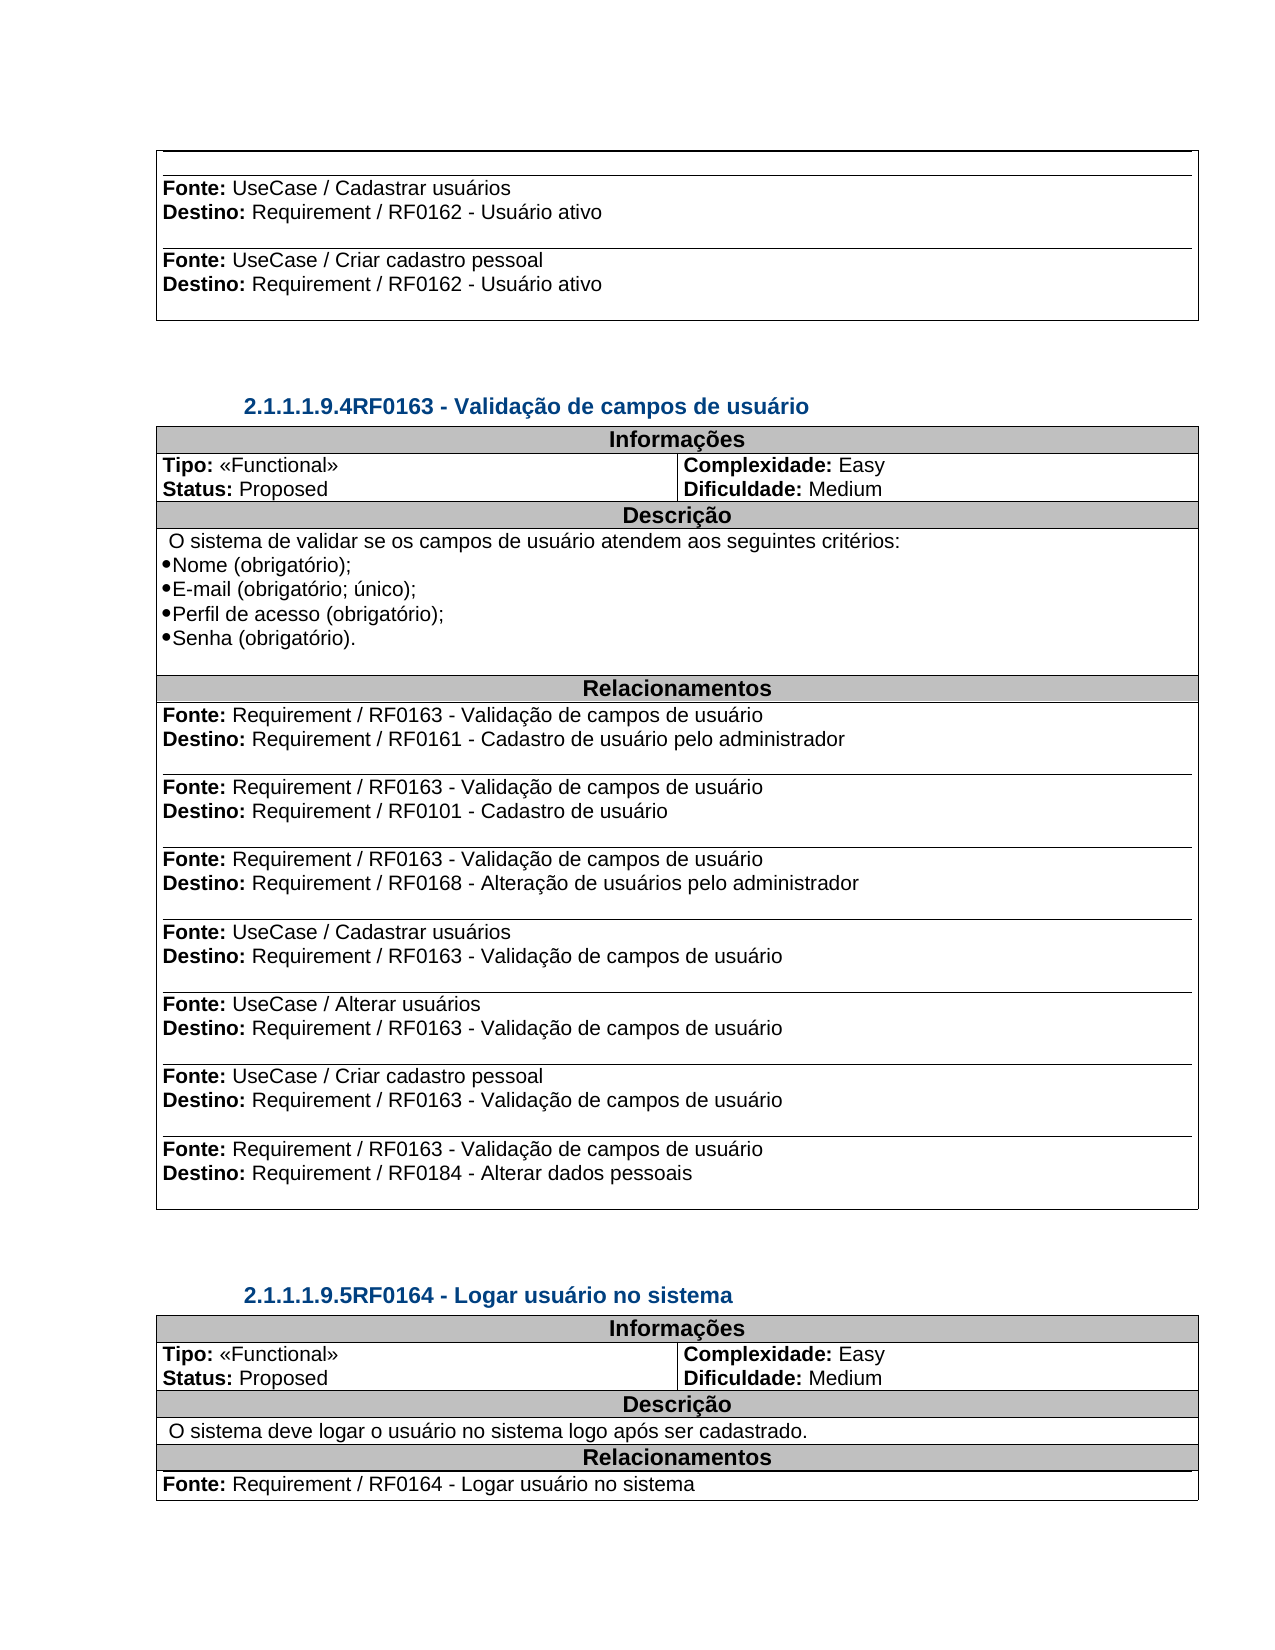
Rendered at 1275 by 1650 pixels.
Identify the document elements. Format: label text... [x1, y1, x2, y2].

table_cell Complexidade: Easy Dificuldade: Medium [678, 454, 1198, 501]
table_header Informações [157, 427, 1198, 453]
table_cell [157, 703, 163, 1209]
table_cell Complexidade: Easy Dificuldade: Medium [678, 1343, 1198, 1390]
table_cell Fonte: UseCase / Cadastrar usuários Destino: Requirement / RF0163 - Validação de campos de usuário [163, 920, 1192, 991]
table_cell Fonte: UseCase / Criar cadastro pessoal Destino: Requirement / RF0163 - Validação de campos de usuário [163, 1065, 1192, 1136]
table_header Informações [157, 1316, 1198, 1342]
table_cell Fonte: Requirement / RF0163 - Validação de campos de usuário Destino: Requirement / RF0168 - Alteração de usuários pelo administrador [163, 848, 1192, 919]
table_cell Tipo: «Functional» Status: Proposed [157, 454, 677, 501]
table_cell Fonte: UseCase / Alterar usuários Destino: Requirement / RF0163 - Validação de campos de usuário [163, 993, 1192, 1064]
list RF0163 - Validação de campos de usuário [244, 393, 1125, 420]
table_cell Descrição [157, 1391, 1198, 1417]
table_cell O sistema deve logar o usuário no sistema logo após ser cadastrado. [157, 1418, 1198, 1443]
table_cell Fonte: UseCase / Cadastrar usuários Destino: Requirement / RF0162 - Usuário ativo [163, 176, 1192, 247]
table_cell Descrição [157, 502, 1198, 528]
table_cell [157, 1471, 1198, 1499]
table_cell Tipo: «Functional» Status: Proposed [157, 1343, 677, 1390]
table_header Fonte: Requirement / RF0163 - Validação de campos de usuário Destino: Requirement / RF0161 - Cadastro de usuário pelo administrador [163, 703, 1192, 774]
table_cell [1192, 703, 1198, 1209]
table_cell [163, 152, 1192, 175]
table_cell Fonte: Requirement / RF0163 - Validação de campos de usuário Destino: Requirement / RF0184 - Alterar dados pessoais [163, 1137, 1192, 1209]
table_cell O sistema de validar se os campos de usuário atendem aos seguintes critérios: Nome (obrigatório); E-mail (obrigatório; único); Perfil de acesso (obrigatório); Senha (obrigatório). [157, 529, 1198, 674]
table_cell Fonte: UseCase / Criar cadastro pessoal Destino: Requirement / RF0162 - Usuário ativo [163, 249, 1192, 320]
table_cell Relacionamentos [157, 676, 1198, 701]
list RF0164 - Logar usuário no sistema [244, 1282, 1125, 1308]
table_cell [157, 151, 1198, 320]
table_header Fonte: Requirement / RF0164 - Logar usuário no sistema [163, 1472, 1192, 1495]
table_cell Fonte: Requirement / RF0163 - Validação de campos de usuário Destino: Requirement / RF0101 - Cadastro de usuário [163, 775, 1192, 847]
table_cell Relacionamentos [157, 1445, 1198, 1470]
